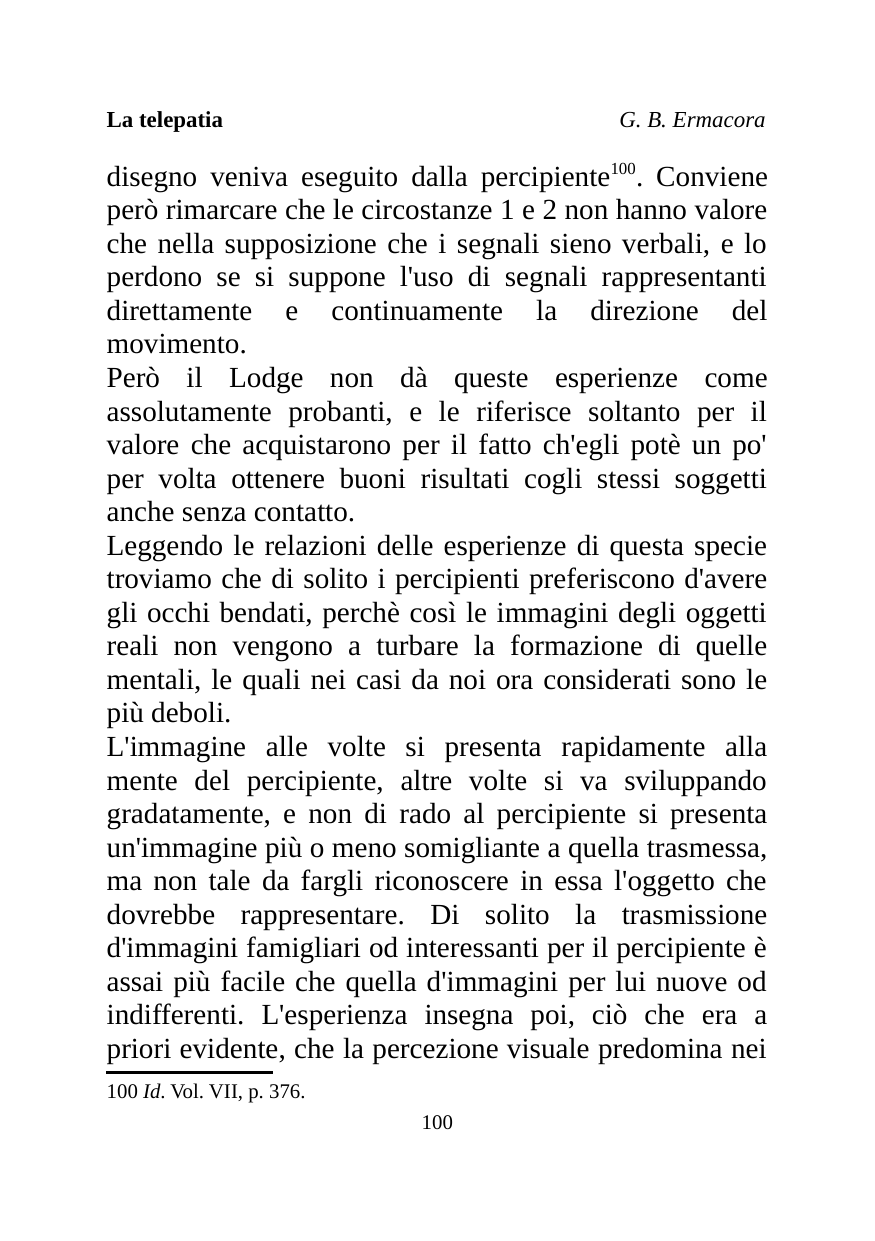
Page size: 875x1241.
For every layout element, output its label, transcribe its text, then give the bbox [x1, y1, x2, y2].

text disegno veniva eseguito dalla percipiente. Conviene però rimarcare che le circostanze 1 e 2 non hanno valore che nella supposizione che i segnali sieno verbali, e lo perdono se si suppone l'uso di segnali rappresentanti direttamente e continuamente la direzione del movimento. [106, 159, 768, 360]
text Leggendo le relazioni delle esperienze di questa specie troviamo che di solito i percipienti preferiscono d'avere gli occhi bendati, perchè così le immagini degli oggetti reali non vengono a turbare la formazione di quelle mentali, le quali nei casi da noi ora considerati sono le più deboli. [106, 528, 768, 729]
text Id. Vol. VII, p. 376. [106, 1078, 768, 1103]
text L'immagine alle volte si presenta rapidamente alla mente del percipiente, altre volte si va sviluppando gradatamente, e non di rado al percipiente si presenta un'immagine più o meno somigliante a quella trasmessa, ma non tale da fargli riconoscere in essa l'oggetto che dovrebbe rappresentare. Di solito la trasmissione d'immagini famigliari od interessanti per il percipiente è assai più facile che quella d'immagini per lui nuove od indifferenti. L'esperienza insegna poi, ciò che era a priori evidente, che la percezione visuale predomina nei [106, 729, 768, 1064]
text Però il Lodge non dà queste esperienze come assolutamente probanti, e le riferisce soltanto per il valore che acquistarono per il fatto ch'egli potè un po' per volta ottenere buoni risultati cogli stessi soggetti anche senza contatto. [106, 360, 768, 528]
